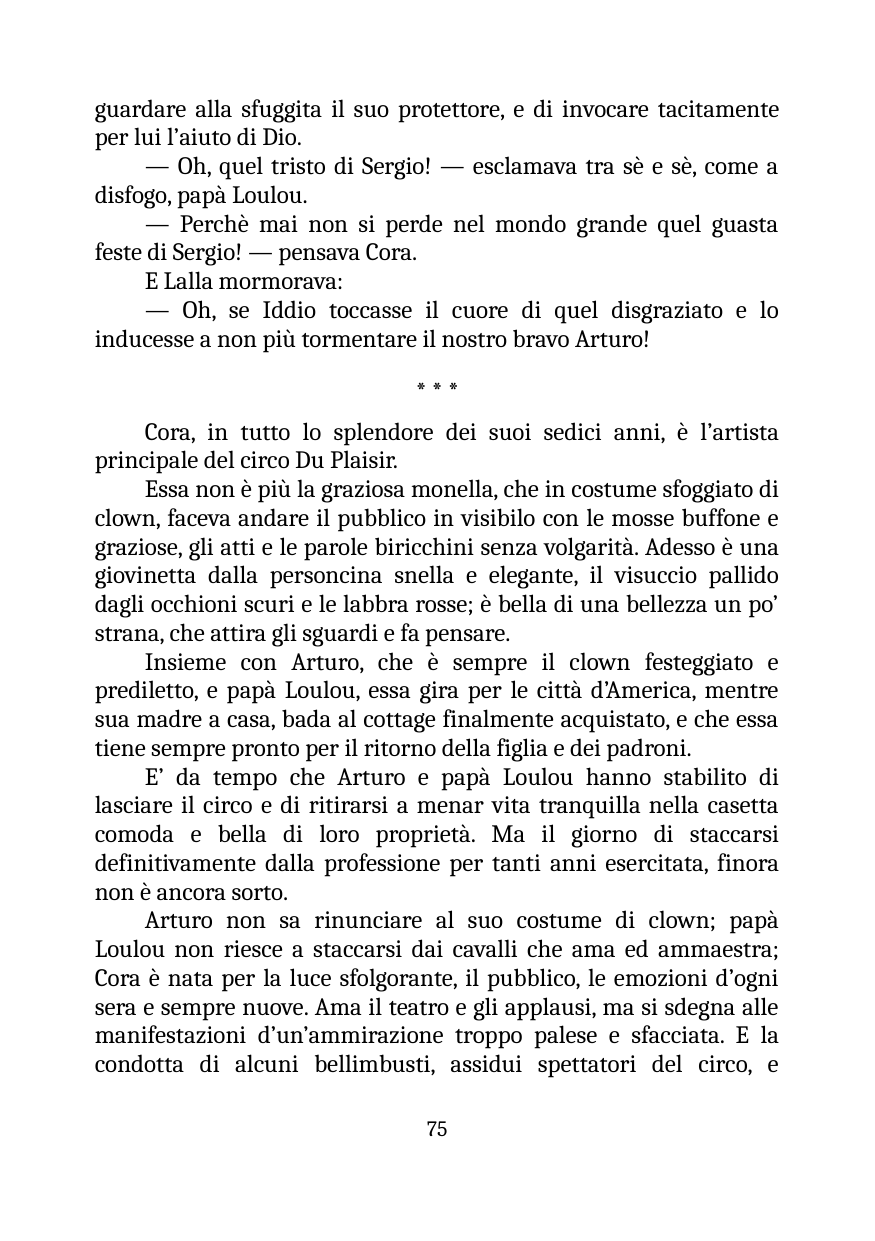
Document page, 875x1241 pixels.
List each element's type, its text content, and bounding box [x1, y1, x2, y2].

text Cora, in tutto lo splendore dei suoi sedici anni, è l’artista principale del circo Du Plaisir. [94, 417, 779, 475]
text E’ da tempo che Arturo e papà Loulou hanno stabilito di lasciare il circo e di ritirarsi a menar vita tranquilla nella casetta comoda e bella di loro proprietà. Ma il giorno di staccarsi definitivamente dalla professione per tanti anni esercitata, finora non è ancora sorto. [94, 762, 779, 906]
text Arturo non sa rinunciare al suo costume di clown; papà Loulou non riesce a staccarsi dai cavalli che ama ed ammaestra; Cora è nata per la luce sfolgorante, il pubblico, le emozioni d’ogni sera e sempre nuove. Ama il teatro e gli applausi, ma si sdegna alle manifestazioni d’un’ammirazione troppo palese e sfacciata. E la condotta di alcuni bellimbusti, assidui spettatori del circo, e [94, 906, 779, 1079]
text E Lalla mormorava: [94, 267, 779, 296]
text * * * [94, 377, 779, 406]
text Insieme con Arturo, che è sempre il clown festeggiato e prediletto, e papà Loulou, essa gira per le città d’America, mentre sua madre a casa, bada al cottage finalmente acquistato, e che essa tiene sempre pronto per il ritorno della figlia e dei padroni. [94, 647, 779, 762]
text guardare alla sfuggita il suo protettore, e di invocare tacitamente per lui l’aiuto di Dio. [94, 94, 779, 152]
text Essa non è più la graziosa monella, che in costume sfoggiato di clown, faceva andare il pubblico in visibilo con le mosse buffone e graziose, gli atti e le parole biricchini senza volgarità. Adesso è una giovinetta dalla personcina snella e elegante, il visuccio pallido dagli occhioni scuri e le labbra rosse; è bella di una bellezza un po’ strana, che attira gli sguardi e fa pensare. [94, 475, 779, 647]
text — Perchè mai non si perde nel mondo grande quel guasta feste di Sergio! — pensava Cora. [94, 209, 779, 267]
text — Oh, se Iddio toccasse il cuore di quel disgraziato e lo inducesse a non più tormentare il nostro bravo Arturo! [94, 296, 779, 353]
text — Oh, quel tristo di Sergio! — esclamava tra sè e sè, come a disfogo, papà Loulou. [94, 152, 779, 209]
